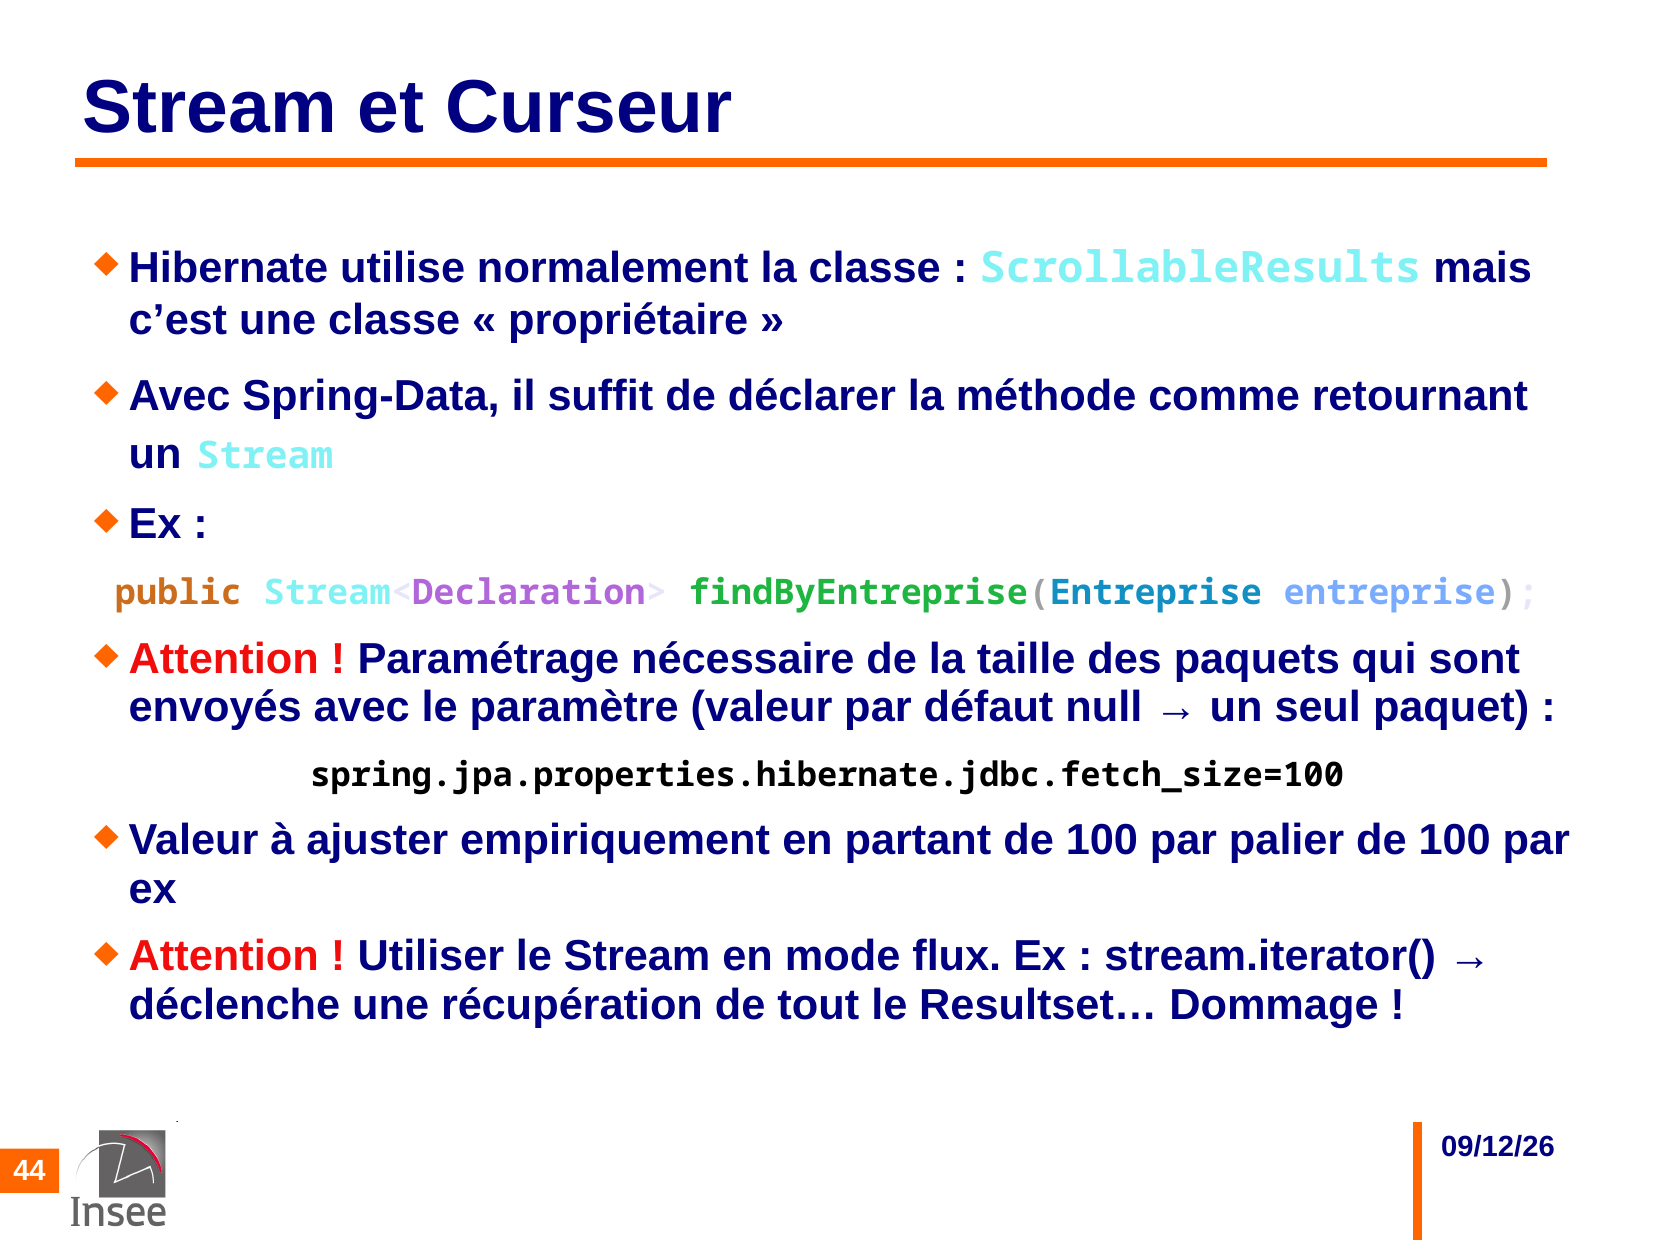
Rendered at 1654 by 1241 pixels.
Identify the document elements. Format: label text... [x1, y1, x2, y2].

title Stream et Curseur [82, 49, 1619, 163]
list Hibernate utilise normalement la classe : ScrollableResults mais c’est une classe « propriétaire » Avec Spring-Data, il suffit de déclarer la méthode comme retournant un Stream Ex : public Stream<Declaration> findByEntreprise(Entreprise entreprise); Attention ! Paramétrage nécessaire de la taille des paquets qui sont envoyés avec le paramètre (valeur par défaut null → un seul paquet) : spring.jpa.properties.hibernate.jdbc.fetch_size=100 Valeur à ajuster empiriquement en partant de 100 par palier de 100 par ex Attention ! Utiliser le Stream en mode flux. Ex : stream.iterator() → déclenche une récupération de tout le Resultset… Dommage ! [82, 236, 1571, 1075]
picture [62, 1121, 178, 1241]
